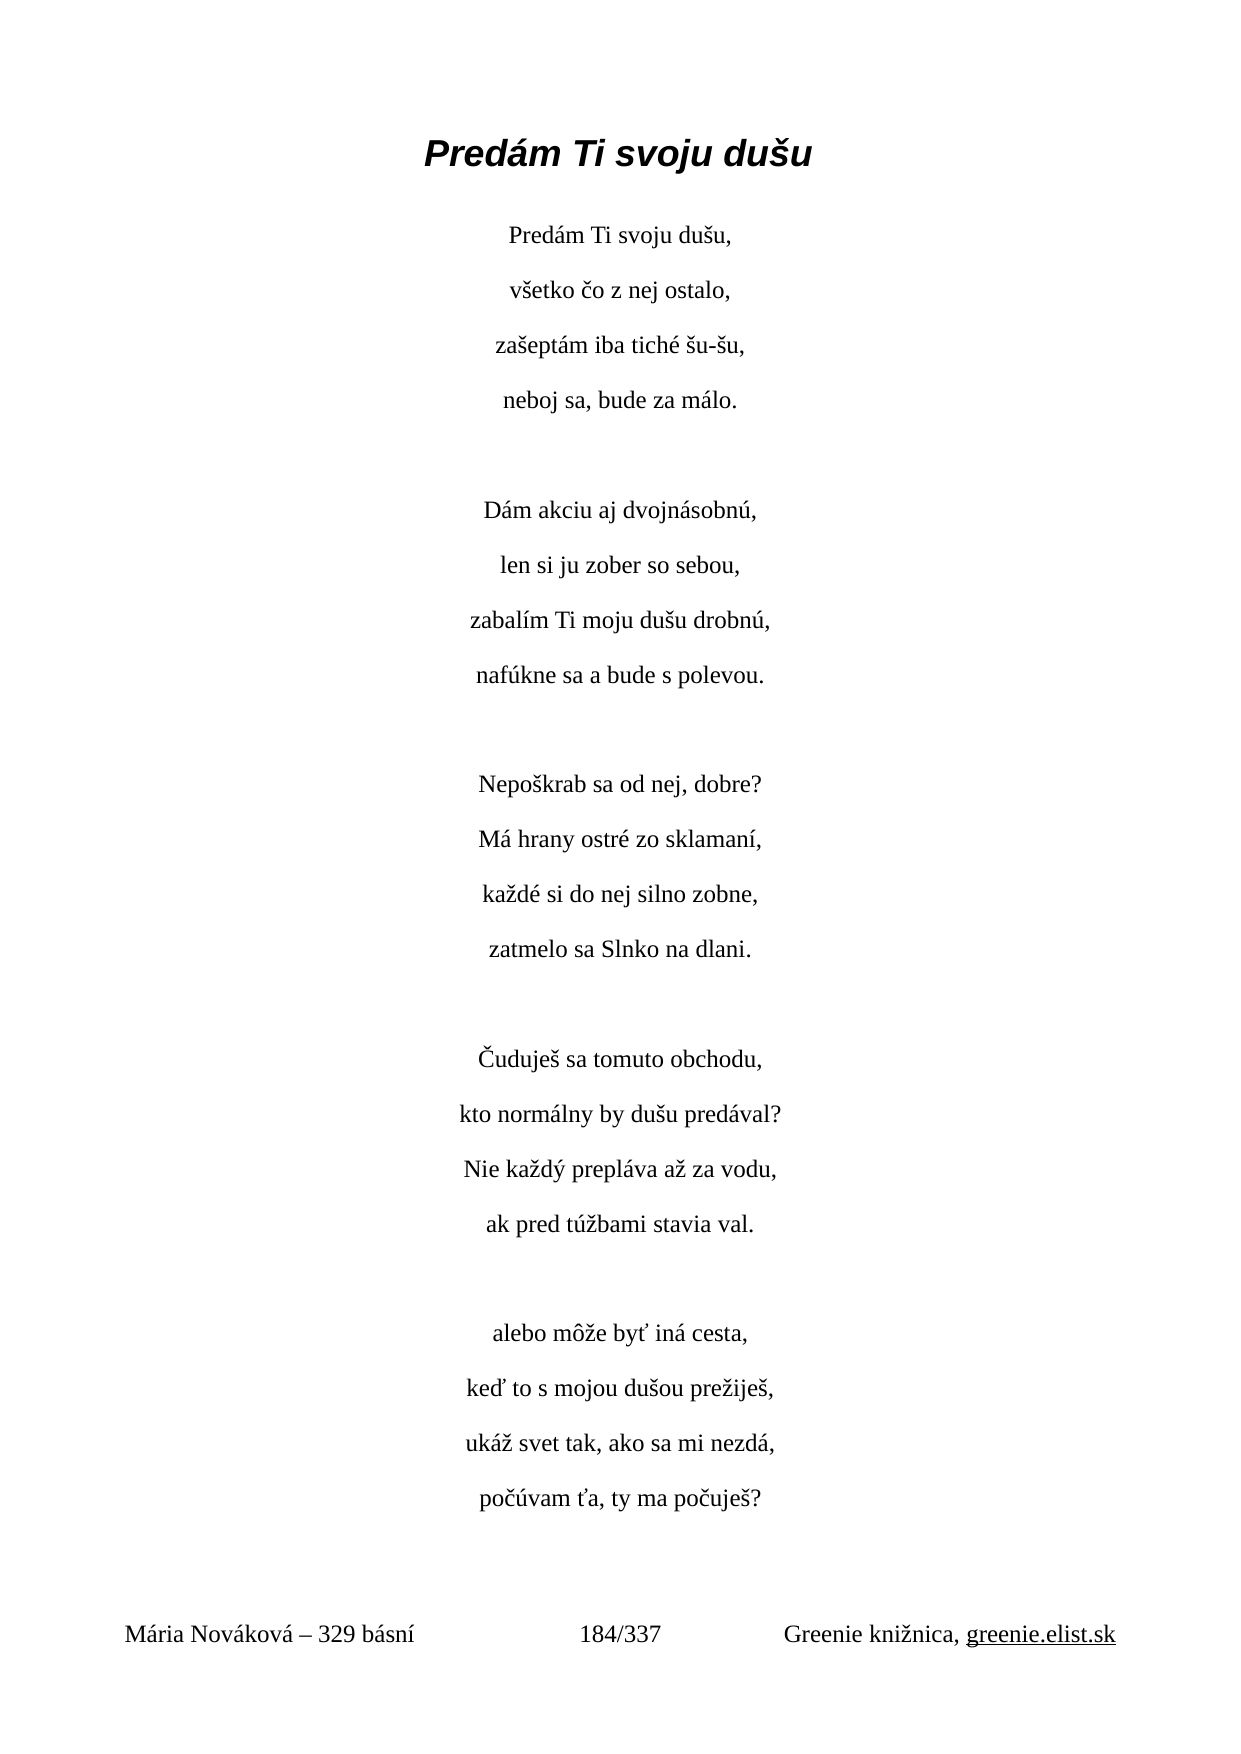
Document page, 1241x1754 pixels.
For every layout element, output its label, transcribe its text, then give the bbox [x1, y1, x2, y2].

text zabalím Ti moju dušu drobnú, [106, 605, 1134, 633]
text zašeptám iba tiché šu-šu, [106, 330, 1134, 359]
text každé si do nej silno zobne, [106, 879, 1134, 908]
subtitle Predám Ti svoju dušu [106, 131, 1134, 174]
text Má hrany ostré zo sklamaní, [106, 824, 1134, 853]
text Dám akciu aj dvojnásobnú, [106, 495, 1134, 524]
text Nepoškrab sa od nej, dobre? [106, 769, 1134, 798]
text Nie každý prepláva až za vodu, [106, 1154, 1134, 1182]
text ak pred túžbami stavia val. [106, 1209, 1134, 1237]
text keď to s mojou dušou prežiješ, [106, 1373, 1134, 1402]
text ukáž svet tak, ako sa mi nezdá, [106, 1428, 1134, 1457]
text Čuduješ sa tomuto obchodu, [106, 1044, 1134, 1073]
text kto normálny by dušu predával? [106, 1099, 1134, 1128]
text neboj sa, bude za málo. [106, 385, 1134, 414]
text počúvam ťa, ty ma počuješ? [106, 1483, 1134, 1512]
text zatmelo sa Slnko na dlani. [106, 934, 1134, 963]
text len si ju zober so sebou, [106, 550, 1134, 579]
text všetko čo z nej ostalo, [106, 275, 1134, 304]
text nafúkne sa a bude s polevou. [106, 660, 1134, 688]
text alebo môže byť iná cesta, [106, 1318, 1134, 1347]
text Predám Ti svoju dušu, [106, 221, 1134, 249]
